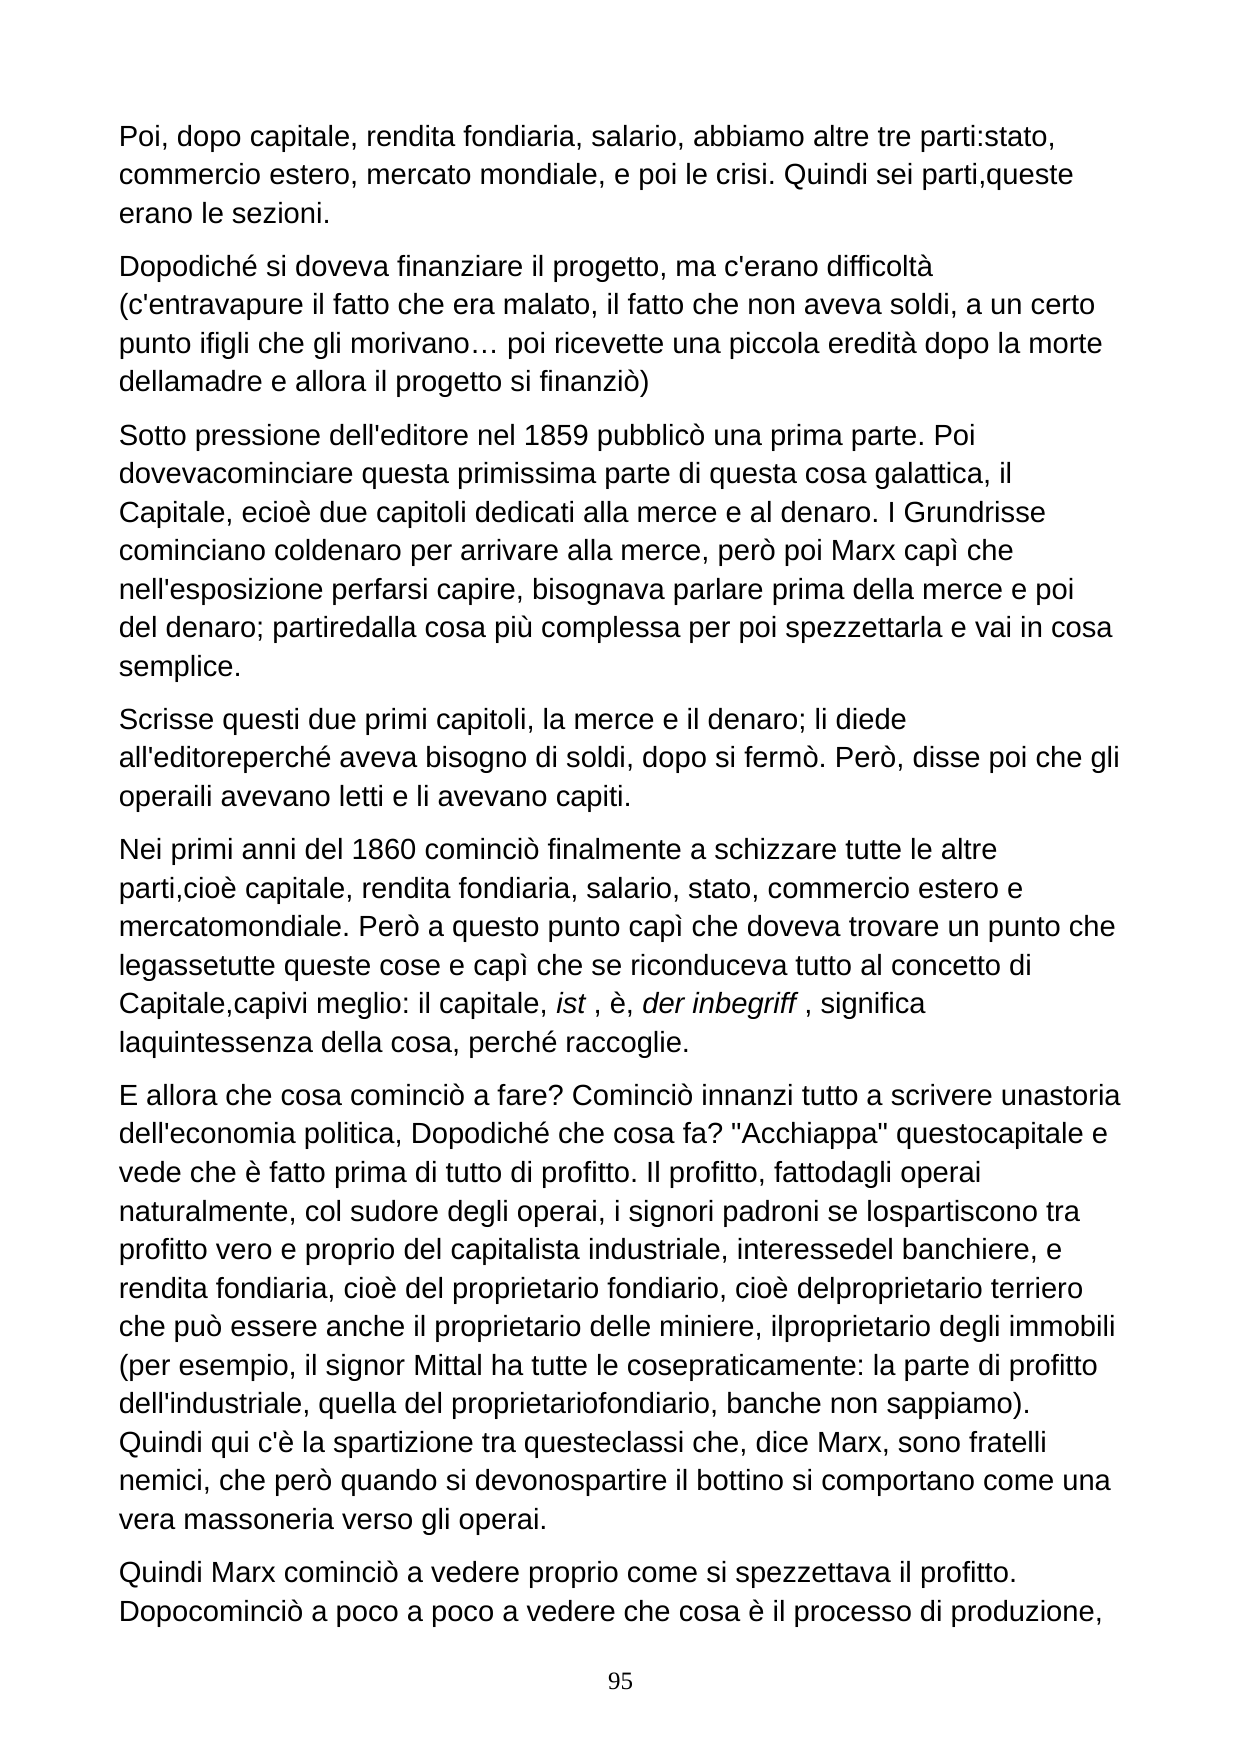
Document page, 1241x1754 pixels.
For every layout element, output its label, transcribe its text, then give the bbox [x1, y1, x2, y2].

text E allora che cosa cominciò a fare? Cominciò innanzi tutto a scrivere unastoria dell'economia politica, Dopodiché che cosa fa? "Acchiappa" questocapitale e vede che è fatto prima di tutto di profitto. Il profitto, fattodagli operai naturalmente, col sudore degli operai, i signori padroni se lospartiscono tra profitto vero e proprio del capitalista industriale, interessedel banchiere, e rendita fondiaria, cioè del proprietario fondiario, cioè delproprietario terriero che può essere anche il proprietario delle miniere, ilproprietario degli immobili (per esempio, il signor Mittal ha tutte le cosepraticamente: la parte di profitto dell'industriale, quella del proprietariofondiario, banche non sappiamo). Quindi qui c'è la spartizione tra questeclassi che, dice Marx, sono fratelli nemici, che però quando si devonospartire il bottino si comportano come una vera massoneria verso gli operai. [118, 1078, 1122, 1535]
text Nei primi anni del 1860 cominciò finalmente a schizzare tutte le altre parti,cioè capitale, rendita fondiaria, salario, stato, commercio estero e mercatomondiale. Però a questo punto capì che doveva trovare un punto che legassetutte queste cose e capì che se riconduceva tutto al concetto di Capitale,capivi meglio: il capitale, ist , è, der inbegriff , significa laquintessenza della cosa, perché raccoglie. [118, 832, 1122, 1058]
text Sotto pressione dell'editore nel 1859 pubblicò una prima parte. Poi dovevacominciare questa primissima parte di questa cosa galattica, il Capitale, ecioè due capitoli dedicati alla merce e al denaro. I Grundrisse cominciano coldenaro per arrivare alla merce, però poi Marx capì che nell'esposizione perfarsi capire, bisognava parlare prima della merce e poi del denaro; partiredalla cosa più complessa per poi spezzettarla e vai in cosa semplice. [118, 417, 1122, 682]
text Poi, dopo capitale, rendita fondiaria, salario, abbiamo altre tre parti:stato, commercio estero, mercato mondiale, e poi le crisi. Quindi sei parti,queste erano le sezioni. [118, 118, 1122, 229]
text Dopodiché si doveva finanziare il progetto, ma c'erano difficoltà (c'entravapure il fatto che era malato, il fatto che non aveva soldi, a un certo punto ifigli che gli morivano… poi ricevette una piccola eredità dopo la morte dellamadre e allora il progetto si finanziò) [118, 249, 1122, 398]
text Quindi Marx cominciò a vedere proprio come si spezzettava il profitto. Dopocominciò a poco a poco a vedere che cosa è il processo di produzione, [118, 1555, 1122, 1627]
text Scrisse questi due primi capitoli, la merce e il denaro; li diede all'editoreperché aveva bisogno di soldi, dopo si fermò. Però, disse poi che gli operaili avevano letti e li avevano capiti. [118, 702, 1122, 812]
